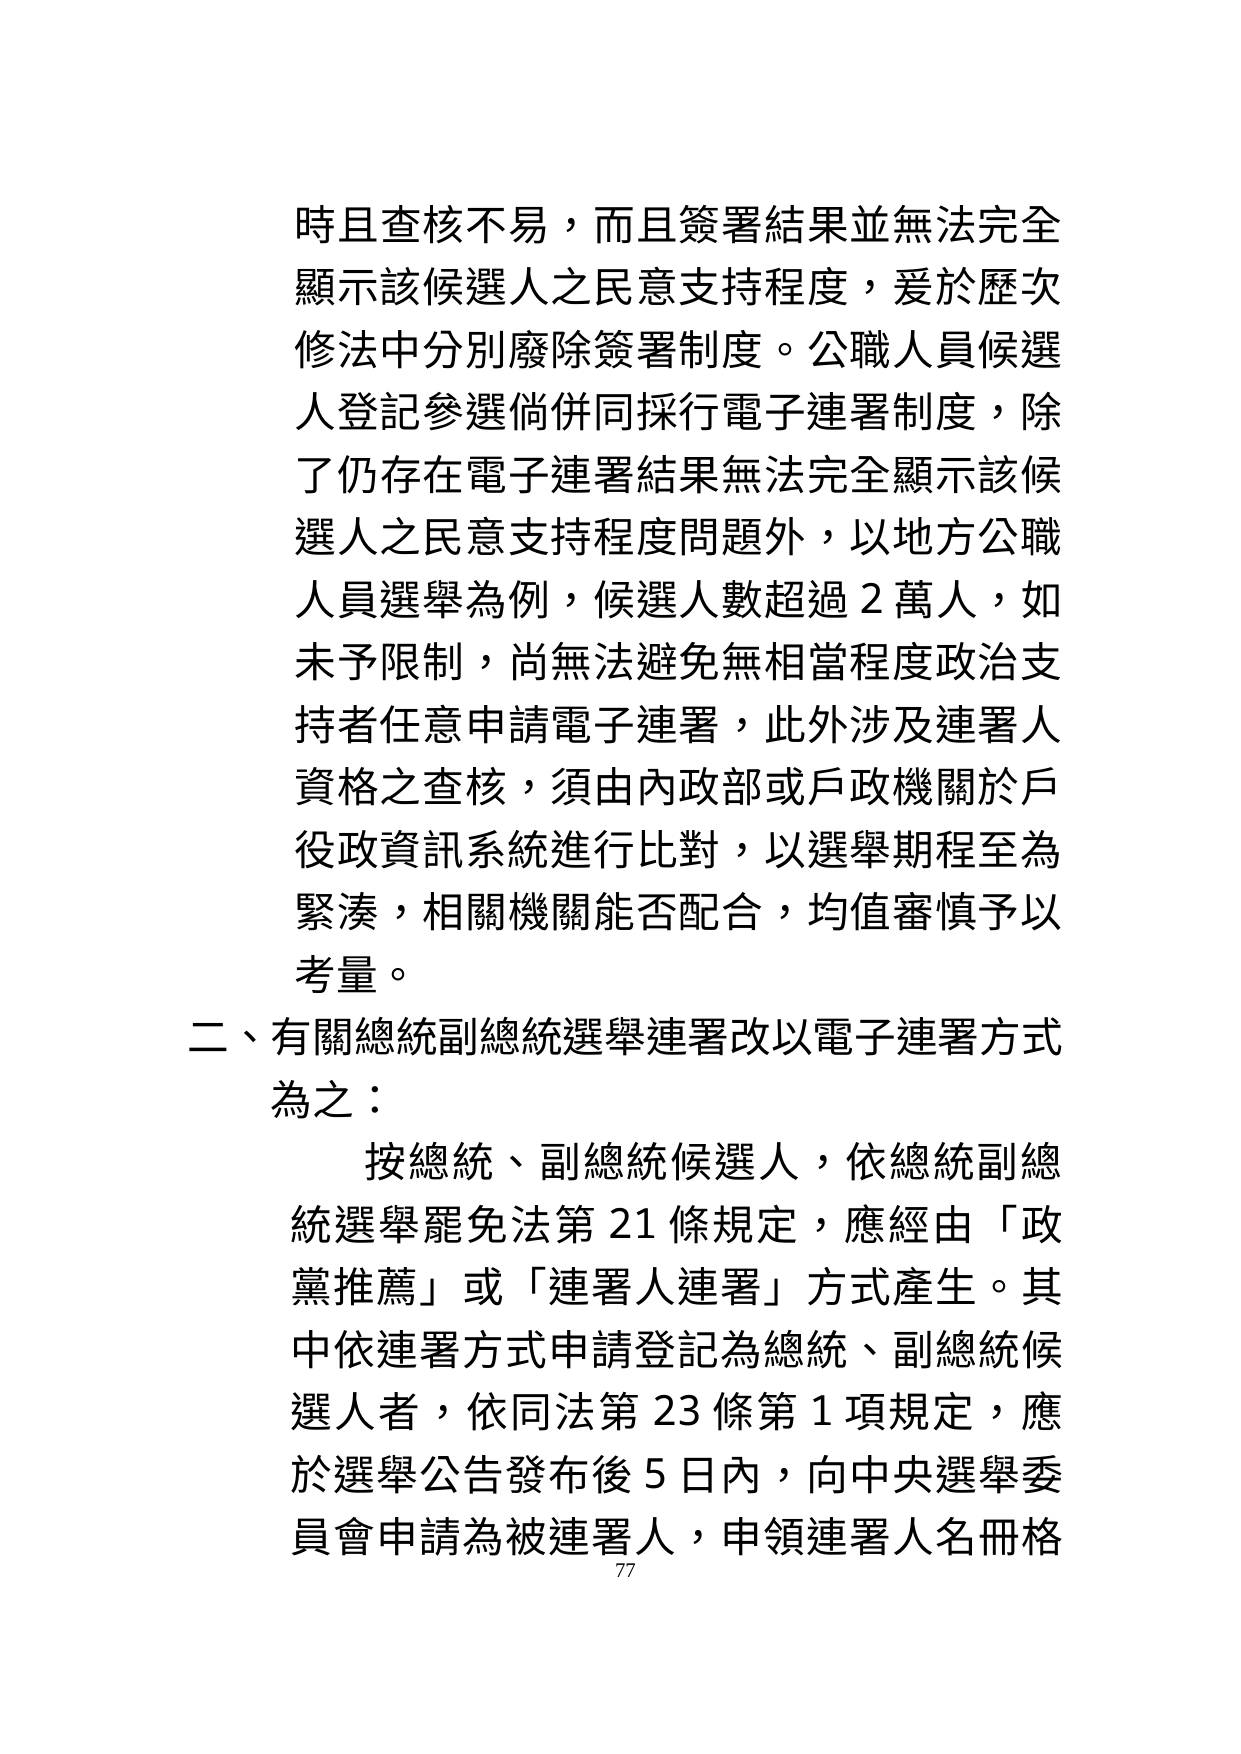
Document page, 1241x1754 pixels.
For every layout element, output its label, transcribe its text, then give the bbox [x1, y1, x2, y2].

text 二、有關總統副總統選舉連署改以電子連署方式為之： [187, 993, 1063, 1118]
text 按總統、副總統候選人，依總統副總統選舉罷免法第21條規定，應經由「政黨推薦」或「連署人連署」方式產生。其中依連署方式申請登記為總統、副總統候選人者，依同法第23條第1項規定，應於選舉公告發布後5日內，向中央選舉委員會申請為被連署人，申領連署人名冊格 [290, 1118, 1063, 1555]
text 時且查核不易，而且簽署結果並無法完全顯示該候選人之民意支持程度，爰於歷次修法中分別廢除簽署制度。公職人員候選人登記參選倘併同採行電子連署制度，除了仍存在電子連署結果無法完全顯示該候選人之民意支持程度問題外，以地方公職人員選舉為例，候選人數超過2萬人，如未予限制，尚無法避免無相當程度政治支持者任意申請電子連署，此外涉及連署人資格之查核，須由內政部或戶政機關於戶役政資訊系統進行比對，以選舉期程至為緊湊，相關機關能否配合，均值審慎予以考量。 [294, 180, 1063, 993]
